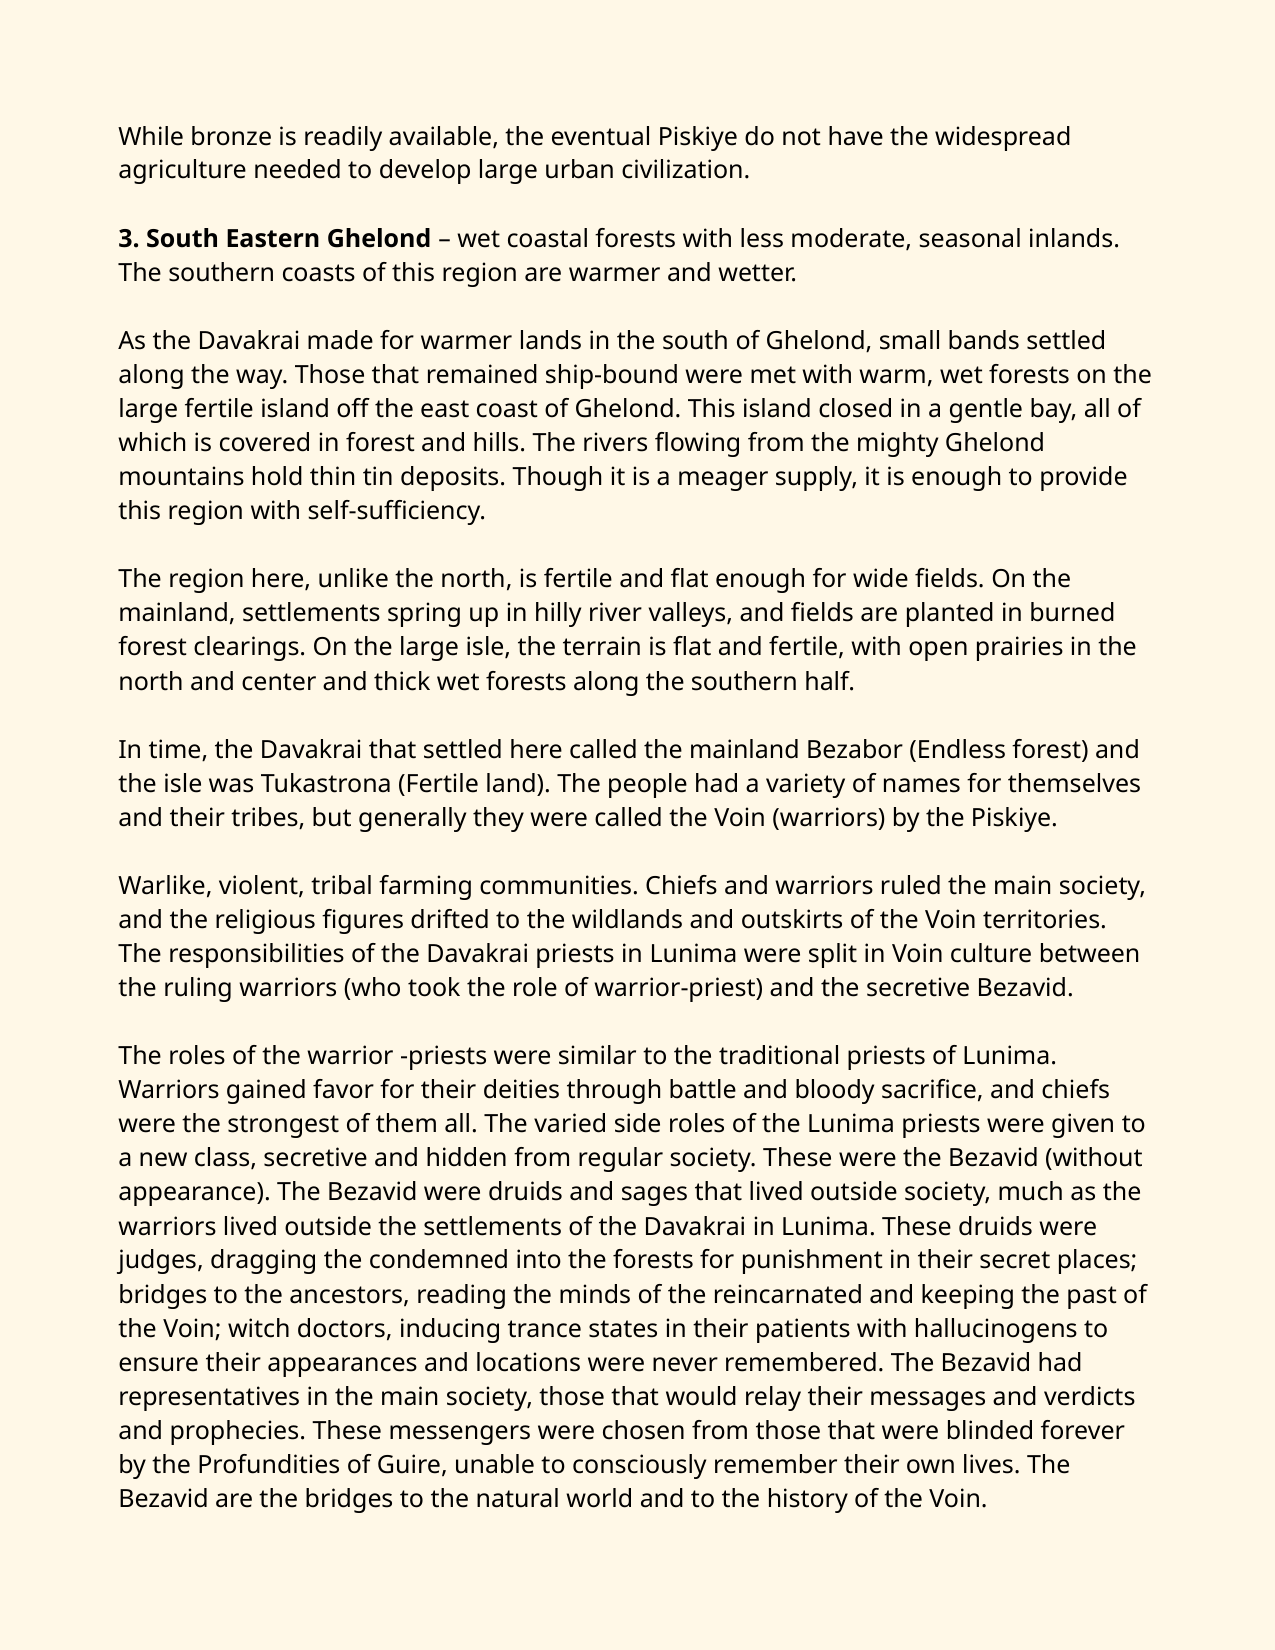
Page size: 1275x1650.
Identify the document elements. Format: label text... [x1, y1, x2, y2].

text The region here, unlike the north, is fertile and flat enough for wide fields. On the mainland, settlements spring up in hilly river valleys, and fields are planted in burned forest clearings. On the large isle, the terrain is flat and fertile, with open prairies in the north and center and thick wet forests along the southern half. [118, 561, 1157, 697]
text In time, the Davakrai that settled here called the mainland Bezabor (Endless forest) and the isle was Tukastrona (Fertile land). The people had a variety of names for themselves and their tribes, but generally they were called the Voin (warriors) by the Piskiye. [118, 731, 1157, 833]
text The roles of the warrior -priests were similar to the traditional priests of Lunima. Warriors gained favor for their deities through battle and bloody sacrifice, and chiefs were the strongest of them all. The varied side roles of the Lunima priests were given to a new class, secretive and hidden from regular society. These were the Bezavid (without appearance). The Bezavid were druids and sages that lived outside society, much as the warriors lived outside the settlements of the Davakrai in Lunima. These druids were judges, dragging the condemned into the forests for punishment in their secret places; bridges to the ancestors, reading the minds of the reincarnated and keeping the past of the Voin; witch doctors, inducing trance states in their patients with hallucinogens to ensure their appearances and locations were never remembered. The Bezavid had representatives in the main society, those that would relay their messages and verdicts and prophecies. These messengers were chosen from those that were blinded forever by the Profundities of Guire, unable to consciously remember their own lives. The Bezavid are the bridges to the natural world and to the history of the Voin. [118, 1038, 1157, 1515]
text 3. South Eastern Ghelond – wet coastal forests with less moderate, seasonal inlands. The southern coasts of this region are warmer and wetter. [118, 220, 1157, 288]
text Warlike, violent, tribal farming communities. Chiefs and warriors ruled the main society, and the religious figures drifted to the wildlands and outskirts of the Voin territories. The responsibilities of the Davakrai priests in Lunima were split in Voin culture between the ruling warriors (who took the role of warrior-priest) and the secretive Bezavid. [118, 867, 1157, 1004]
text As the Davakrai made for warmer lands in the south of Ghelond, small bands settled along the way. Those that remained ship-bound were met with warm, wet forests on the large fertile island off the east coast of Ghelond. This island closed in a gentle bay, all of which is covered in forest and hills. The rivers flowing from the mighty Ghelond mountains hold thin tin deposits. Though it is a meager supply, it is enough to provide this region with self-sufficiency. [118, 322, 1157, 527]
text While bronze is readily available, the eventual Piskiye do not have the widespread agriculture needed to develop large urban civilization. [118, 118, 1157, 186]
